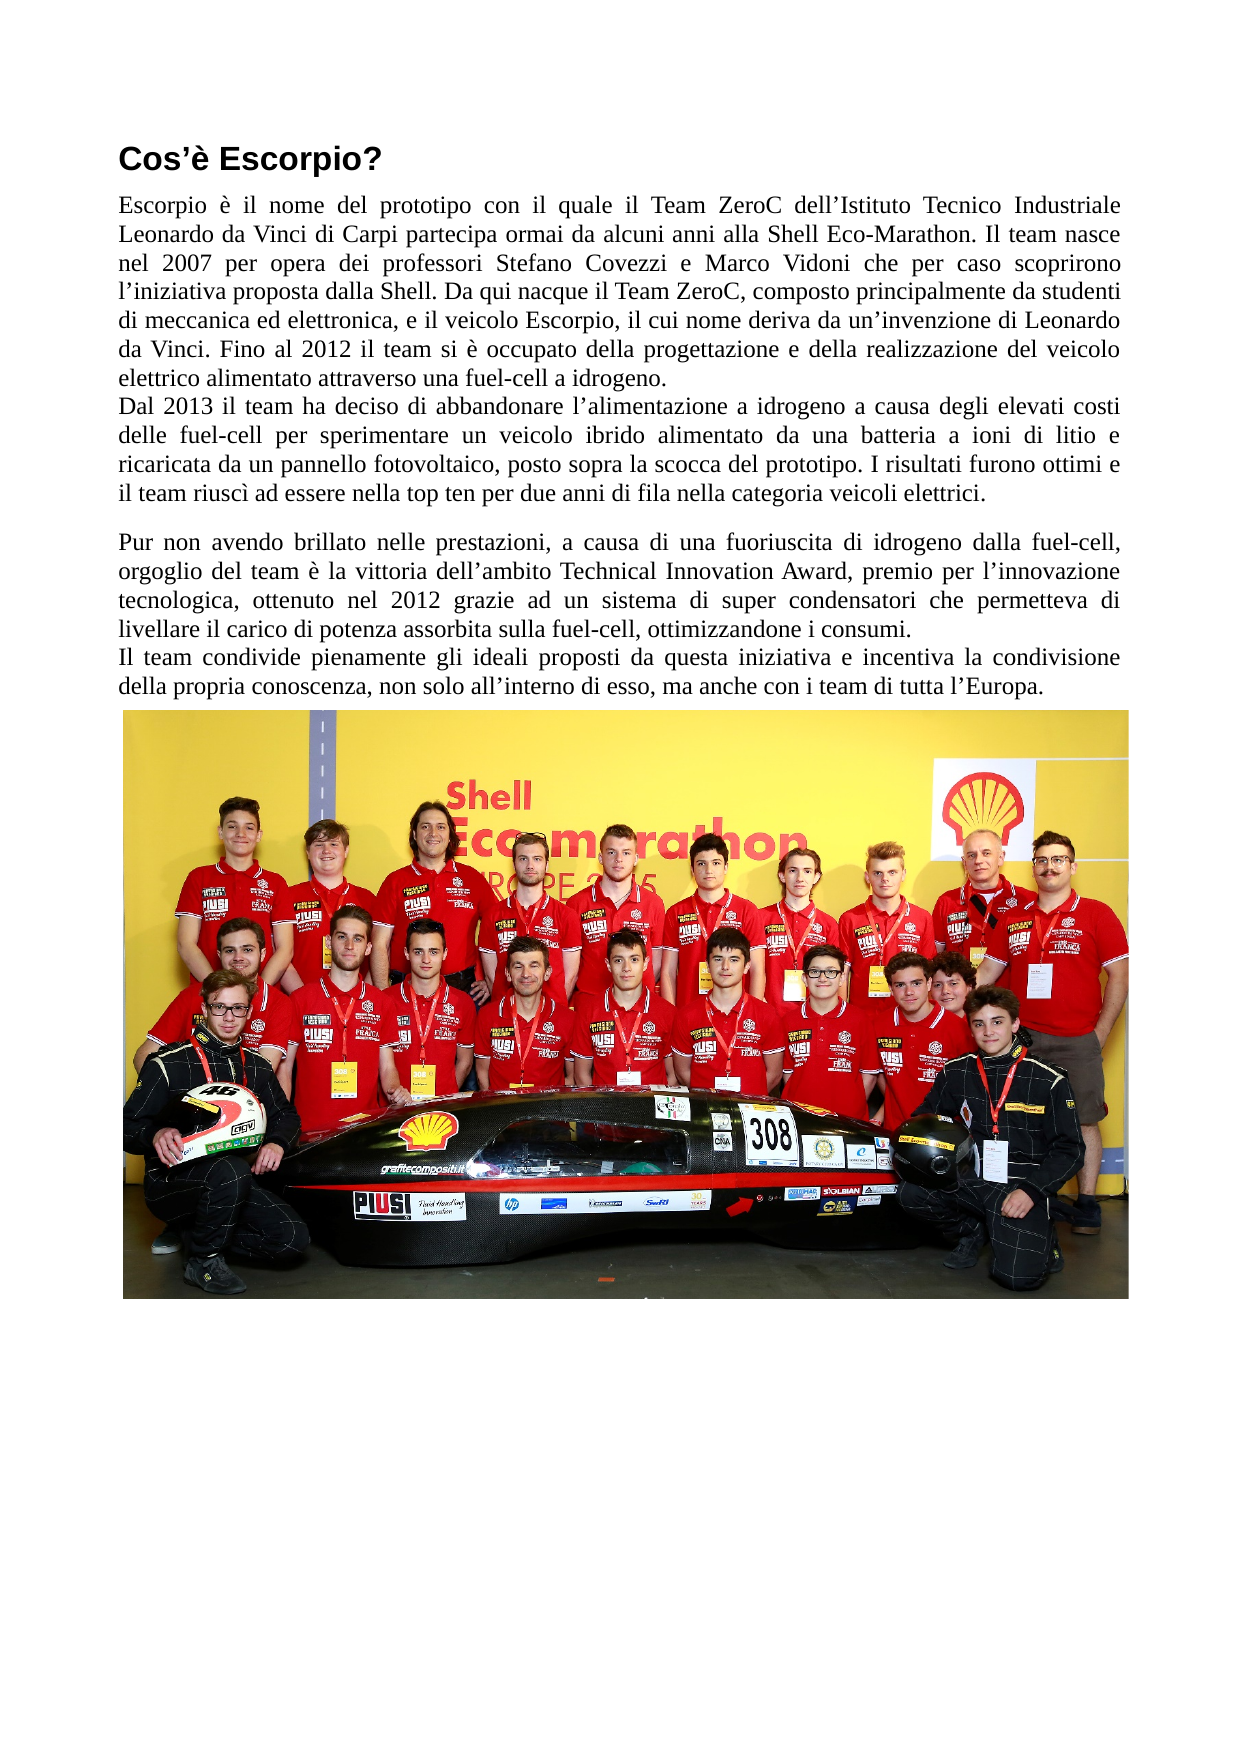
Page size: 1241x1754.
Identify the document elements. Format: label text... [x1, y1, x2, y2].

text Pur non avendo brillato nelle prestazioni, a causa di una fuoriuscita di idrogeno dalla fuel-cell, orgoglio del team è la vittoria dell’ambito Technical Innovation Award, premio per l’innovazione tecnologica, ottenuto nel 2012 grazie ad un sistema di super condensatori che permetteva di livellare il carico di potenza assorbita sulla fuel-cell, ottimizzandone i consumi. [118, 506, 1122, 642]
text Il team condivide pienamente gli ideali proposti da questa iniziativa e incentiva la condivisione della propria conoscenza, non solo all’interno di esso, ma anche con i team di tutta l’Europa. [118, 642, 1122, 700]
subtitle Cos’è Escorpio? [118, 139, 1122, 178]
text Dal 2013 il team ha deciso di abbandonare l’alimentazione a idrogeno a causa degli elevati costi delle fuel-cell per sperimentare un veicolo ibrido alimentato da una batteria a ioni di litio e ricaricata da un pannello fotovoltaico, posto sopra la scocca del prototipo. I risultati furono ottimi e il team riuscì ad essere nella top ten per due anni di fila nella categoria veicoli elettrici. [118, 391, 1122, 506]
text Escorpio è il nome del prototipo con il quale il Team ZeroC dell’Istituto Tecnico Industriale Leonardo da Vinci di Carpi partecipa ormai da alcuni anni alla Shell Eco-Marathon. Il team nasce nel 2007 per opera dei professori Stefano Covezzi e Marco Vidoni che per caso scoprirono l’iniziativa proposta dalla Shell. Da qui nacque il Team ZeroC, composto principalmente da studenti di meccanica ed elettronica, e il veicolo Escorpio, il cui nome deriva da un’invenzione di Leonardo da Vinci. Fino al 2012 il team si è occupato della progettazione e della realizzazione del veicolo elettrico alimentato attraverso una fuel-cell a idrogeno. [118, 190, 1122, 391]
picture [123, 710, 1129, 1299]
